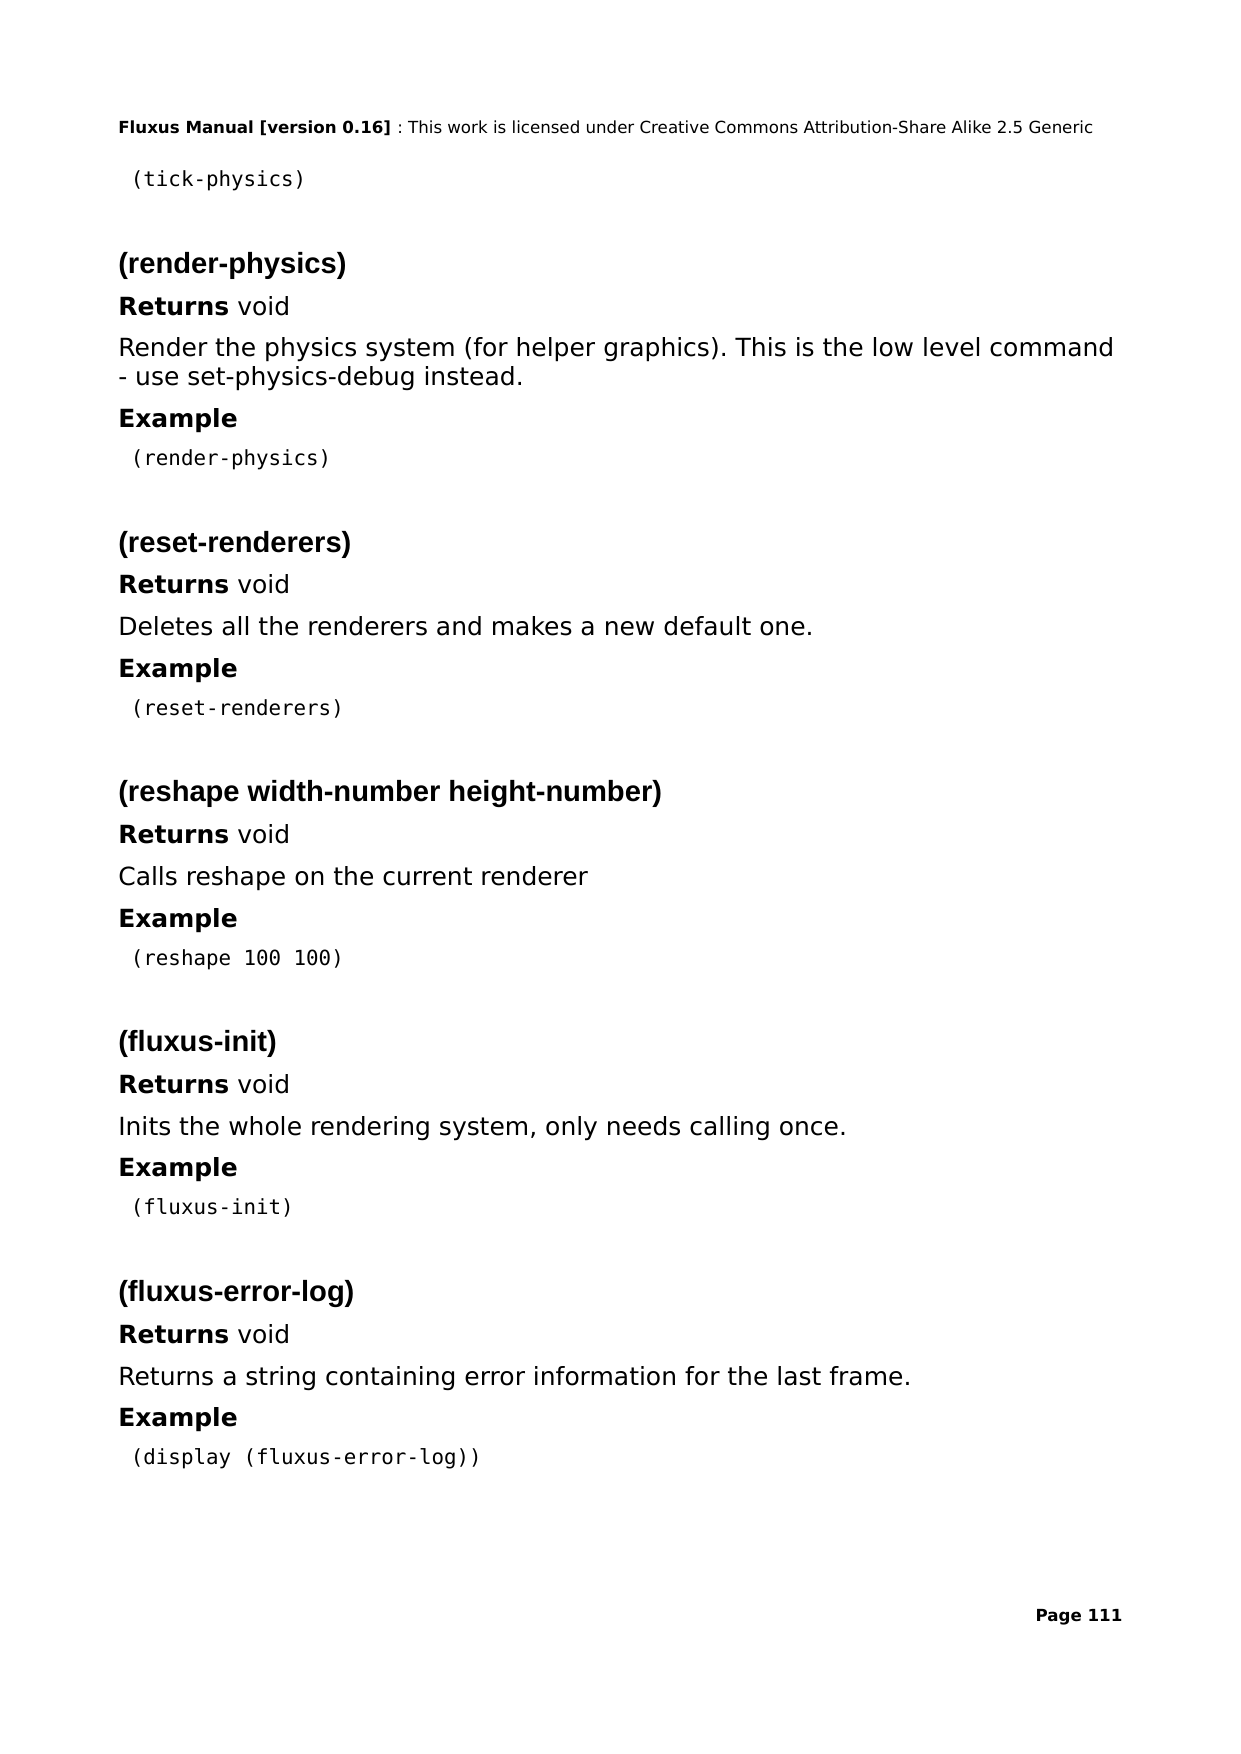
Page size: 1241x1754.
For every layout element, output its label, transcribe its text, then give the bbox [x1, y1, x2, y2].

text Returns void [118, 292, 1122, 321]
text Returns void [118, 571, 1122, 600]
text (reshape 100 100) [118, 946, 1122, 970]
text (tick-physics) [118, 167, 1122, 191]
text Example [118, 1154, 1122, 1183]
subtitle (fluxus-error-log) [118, 1274, 1122, 1308]
text (display (fluxus-error-log)) [118, 1445, 1122, 1469]
text Returns a string containing error information for the last frame. [118, 1362, 1122, 1391]
text Returns void [118, 821, 1122, 850]
text Returns void [118, 1320, 1122, 1349]
text Inits the whole rendering system, only needs calling once. [118, 1112, 1122, 1141]
text Example [118, 904, 1122, 933]
subtitle (render-physics) [118, 246, 1122, 279]
text Returns void [118, 1070, 1122, 1099]
text (fluxus-init) [118, 1195, 1122, 1219]
subtitle (reset-renderers) [118, 525, 1122, 558]
text Deletes all the renderers and makes a new default one. [118, 612, 1122, 642]
subtitle (fluxus-init) [118, 1024, 1122, 1058]
text (reset-renderers) [118, 696, 1122, 720]
text (render-physics) [118, 446, 1122, 470]
text Example [118, 654, 1122, 683]
text Example [118, 404, 1122, 433]
text Example [118, 1403, 1122, 1433]
text Calls reshape on the current renderer [118, 862, 1122, 891]
text Render the physics system (for helper graphics). This is the low level command - use set-physics-debug instead. [118, 333, 1122, 392]
subtitle (reshape width-number height-number) [118, 774, 1122, 808]
